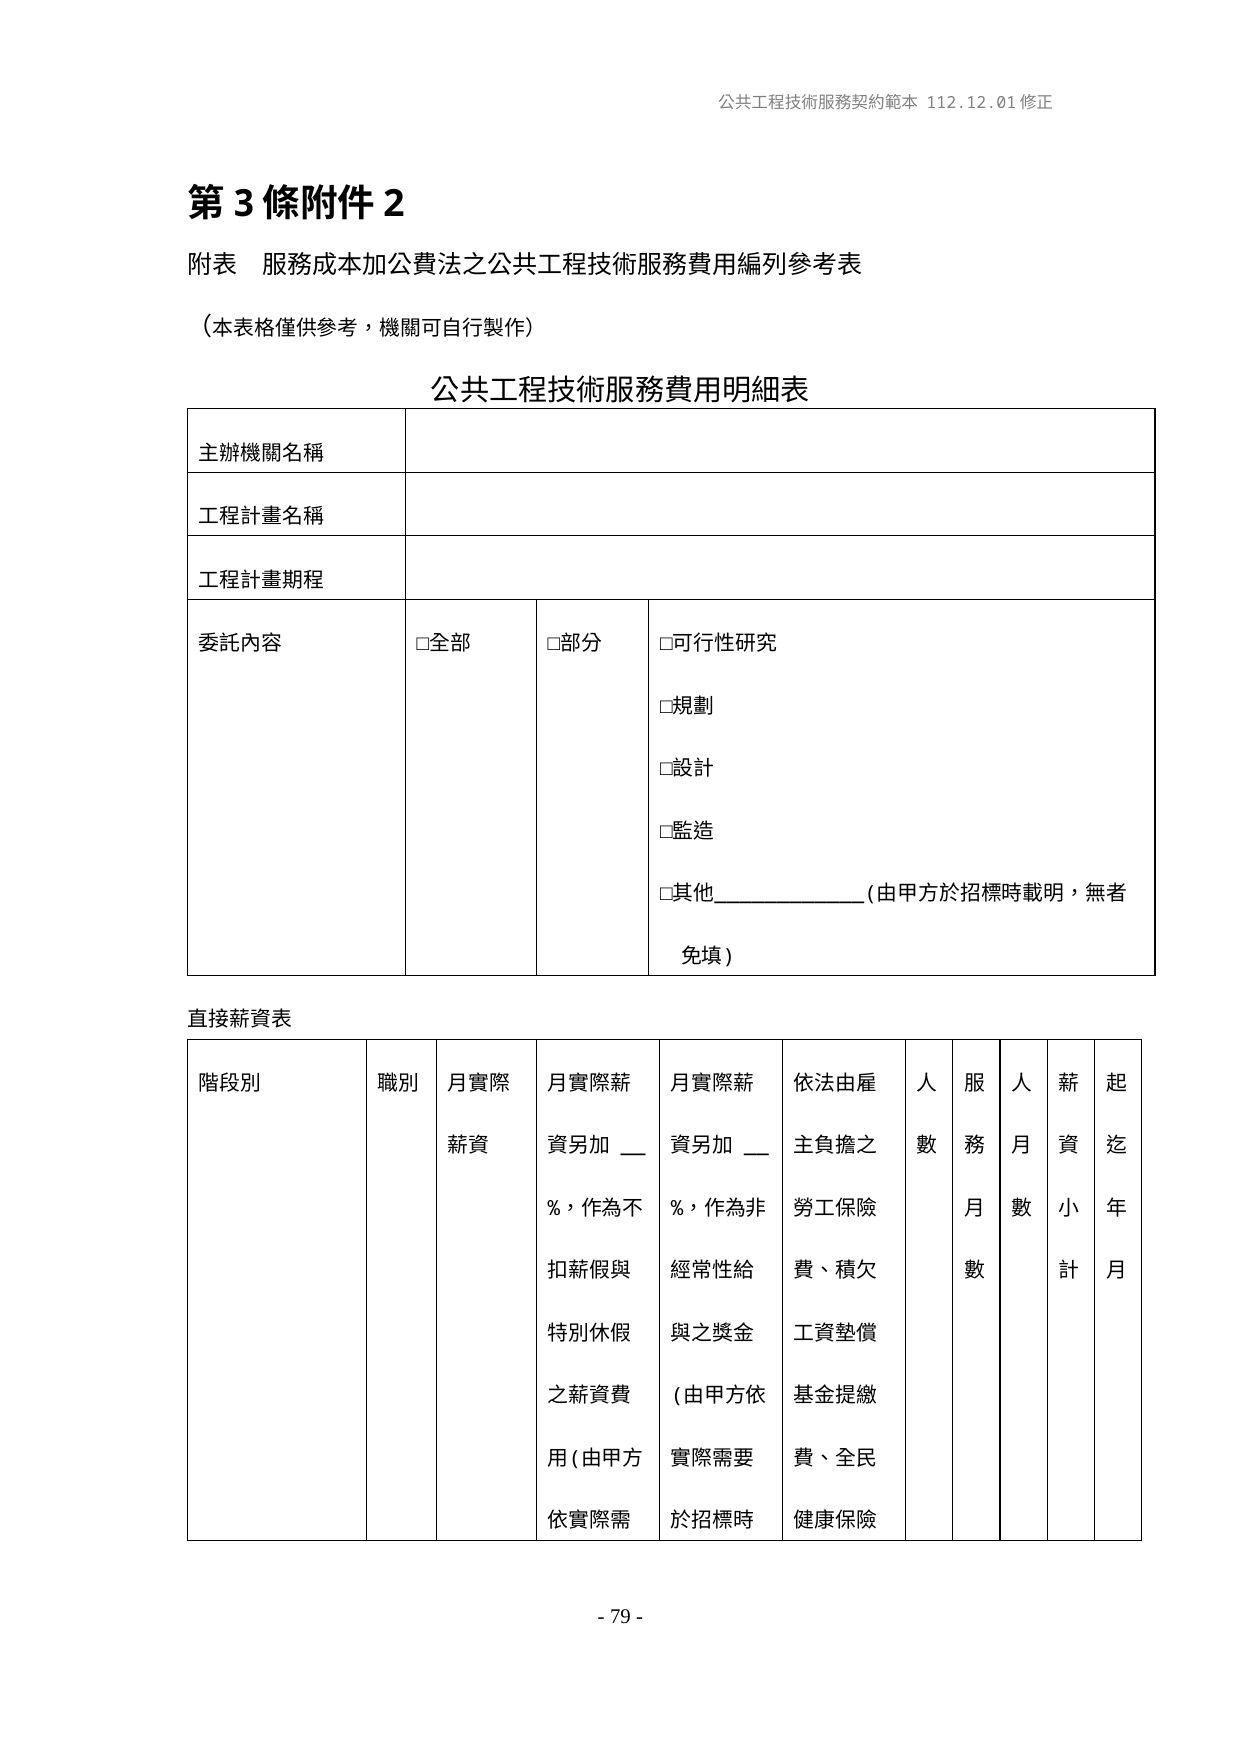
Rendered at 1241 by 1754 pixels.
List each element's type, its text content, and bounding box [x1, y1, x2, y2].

table_cell [406, 473, 1154, 535]
table_cell □全部 [406, 600, 536, 975]
table_cell 工程計畫期程 [188, 536, 405, 599]
table_header 薪資小計 [1048, 1040, 1094, 1539]
table_header 依法由雇主負擔之勞工保險費、積欠工資墊償基金提繳費、全民健康保險 [783, 1040, 905, 1539]
table_cell [406, 536, 1154, 599]
table_header [406, 409, 1154, 472]
table_header 月實際薪資另加 __%，作為非經常性給與之獎金(由甲方依實際需要於招標時 [660, 1040, 782, 1539]
table_header 職別 [367, 1040, 436, 1539]
table_cell □可行性研究 □規劃 □設計 □監造 □其他____________(由甲方於招標時載明，無者免填) [649, 600, 1154, 975]
table_header 階段別 [188, 1040, 366, 1539]
table_header 主辦機關名稱 [188, 409, 405, 472]
text 公共工程技術服務費用明細表 [187, 346, 1053, 408]
table_header 起迄年月 [1095, 1040, 1141, 1539]
table_cell 委託內容 [188, 600, 405, 975]
text 附表 服務成本加公費法之公共工程技術服務費用編列參考表 [187, 221, 1053, 283]
table_header 月實際薪資 [437, 1040, 536, 1539]
text （本表格僅供參考，機關可自行製作） [187, 283, 1053, 346]
table_header 人數 [906, 1040, 952, 1539]
text 直接薪資表 [187, 976, 1053, 1038]
table_header 人月數 [1001, 1040, 1047, 1539]
table_header 服務月數 [953, 1040, 999, 1539]
table_header 月實際薪資另加 __%，作為不扣薪假與特別休假之薪資費用(由甲方依實際需 [537, 1040, 659, 1539]
table_cell □部分 [537, 600, 648, 975]
text 第3條附件2 [187, 158, 1053, 221]
table_cell 工程計畫名稱 [188, 473, 405, 535]
